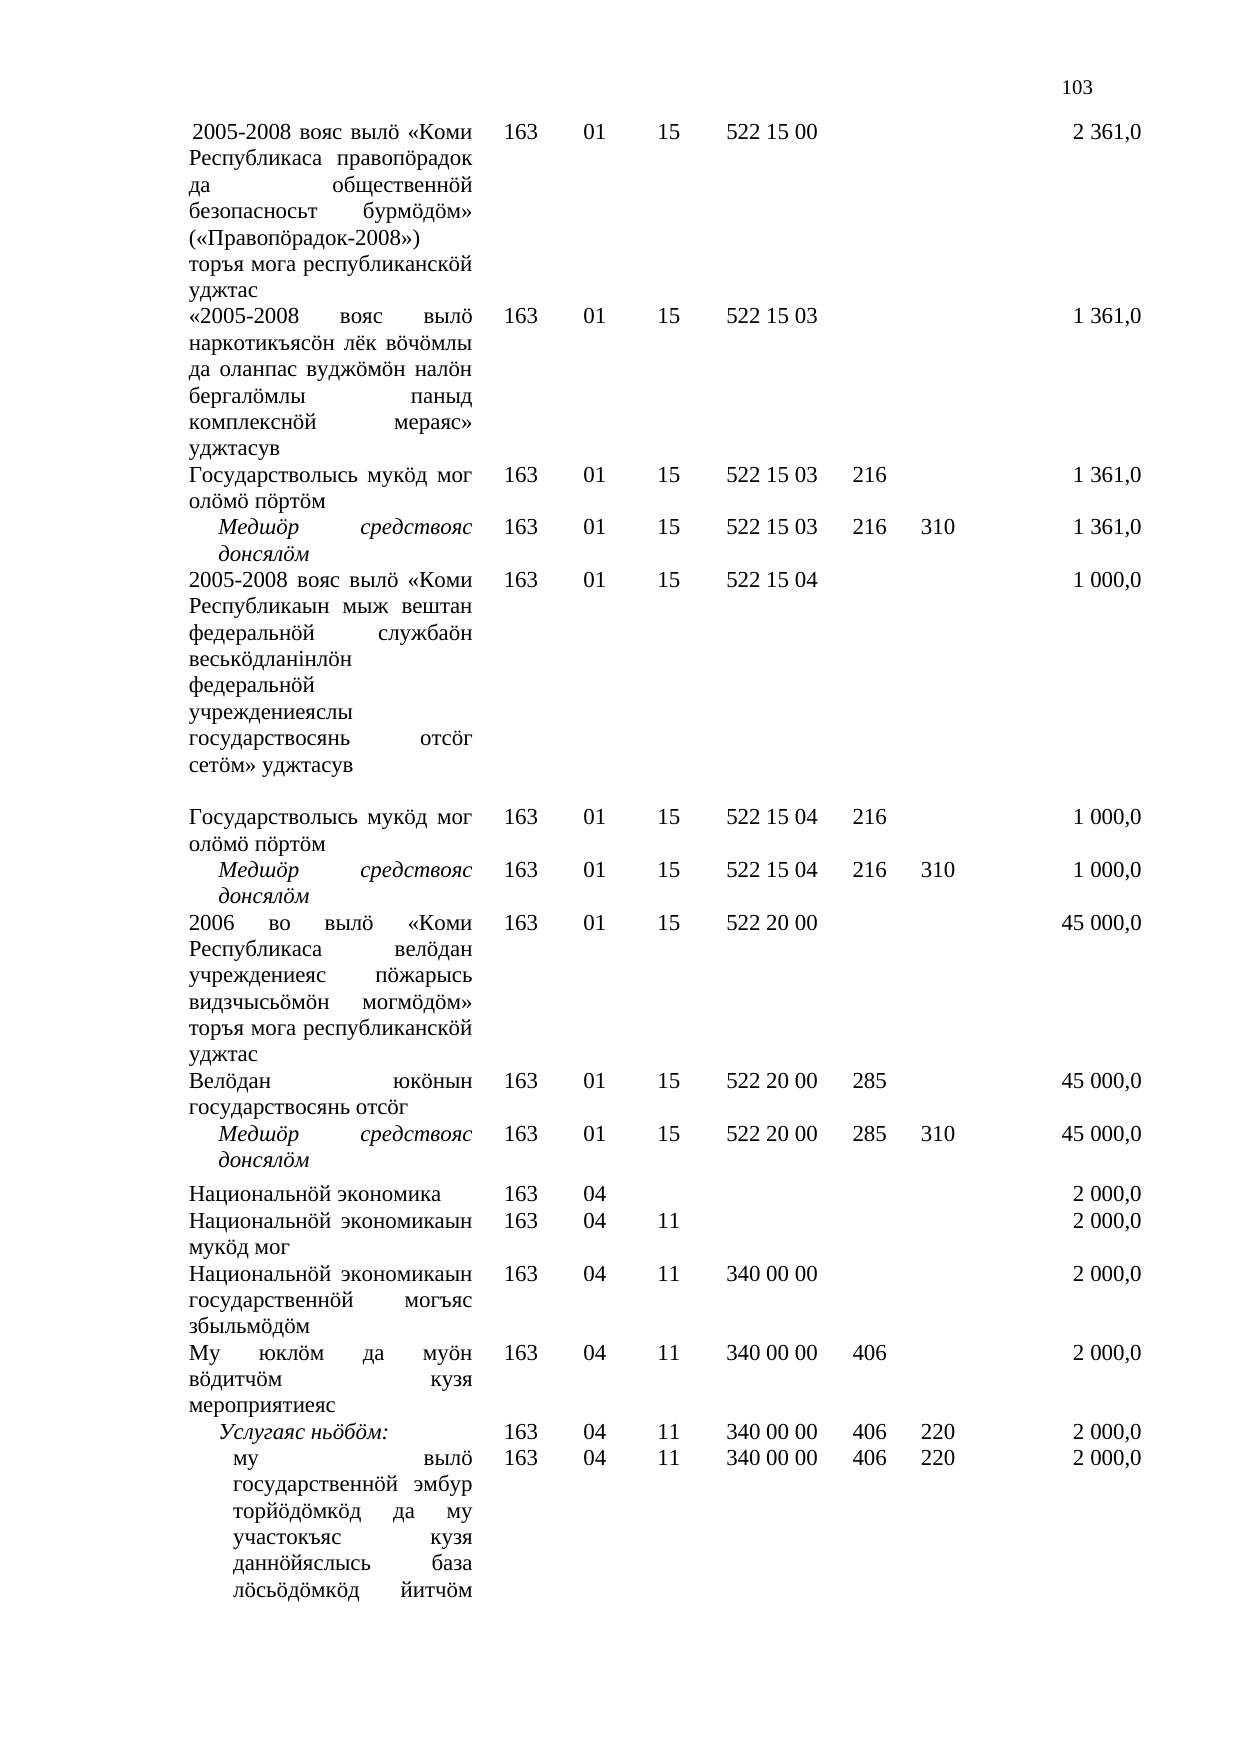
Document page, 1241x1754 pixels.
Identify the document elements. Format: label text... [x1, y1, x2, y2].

table_cell 04 [558, 1260, 631, 1339]
table_cell 163 [484, 1207, 558, 1259]
table_cell 522 15 03 [705, 461, 838, 513]
table_cell 04 [558, 1339, 631, 1418]
table_cell 340 00 00 [705, 1339, 838, 1418]
table_cell Услугаяс ньöбöм: [177, 1418, 484, 1444]
table_cell [901, 1339, 974, 1418]
table_cell 11 [631, 1260, 705, 1339]
table_cell 522 20 00 [705, 1120, 838, 1181]
table_cell 522 15 03 [705, 514, 838, 566]
table_cell 04 [558, 1444, 631, 1602]
table_cell [901, 461, 974, 513]
table_cell 11 [631, 1418, 705, 1444]
table_cell Медшöр средствояс донсялöм [177, 514, 484, 566]
table_cell [838, 566, 901, 803]
table_cell 310 [901, 856, 974, 909]
table_cell 45 000,0 [975, 1067, 1153, 1119]
table_cell 2 361,0 [975, 118, 1153, 303]
table_cell 1 361,0 [975, 514, 1153, 566]
table_cell 163 [484, 803, 558, 856]
table_cell 522 15 04 [705, 803, 838, 856]
table_cell 1 000,0 [975, 803, 1153, 856]
table_cell 522 15 04 [705, 856, 838, 909]
table_cell [838, 303, 901, 461]
table_cell [838, 1181, 901, 1207]
table_cell 15 [631, 118, 705, 303]
table_cell 04 [558, 1207, 631, 1259]
table_cell 04 [558, 1181, 631, 1207]
table_cell 522 15 04 [705, 566, 838, 803]
table_cell 15 [631, 909, 705, 1067]
table_cell 163 [484, 909, 558, 1067]
table_cell 45 000,0 [975, 909, 1153, 1067]
table_cell Национальнöй экономикаын государственнöй могъяс збыльмöдöм [177, 1260, 484, 1339]
table_cell [705, 1181, 838, 1207]
table_cell 406 [838, 1339, 901, 1418]
table_cell 1 361,0 [975, 303, 1153, 461]
table_cell 2 000,0 [975, 1444, 1153, 1602]
table_cell 01 [558, 566, 631, 803]
table_cell 220 [901, 1444, 974, 1602]
table_cell 11 [631, 1339, 705, 1418]
table_cell «2005-2008 вояс вылö наркотикъясöн лёк вöчöмлы да оланпас вуджöмöн налöн бергалöмлы паныд комплекснöй мераяс» уджтасув [177, 303, 484, 461]
table_cell 01 [558, 514, 631, 566]
table_cell [901, 1067, 974, 1119]
table_cell 2 000,0 [975, 1418, 1153, 1444]
table_cell Государстволысь мукöд мог олöмö пöртöм [177, 461, 484, 513]
table_cell 163 [484, 1067, 558, 1119]
table_cell 11 [631, 1444, 705, 1602]
table_cell 163 [484, 1260, 558, 1339]
table_cell 15 [631, 856, 705, 909]
table_cell [901, 909, 974, 1067]
table_cell 310 [901, 514, 974, 566]
table_cell Национальнöй экономикаын мукöд мог [177, 1207, 484, 1259]
table_cell 310 [901, 1120, 974, 1181]
table_cell 01 [558, 909, 631, 1067]
table_cell 1 000,0 [975, 856, 1153, 909]
table_cell [838, 909, 901, 1067]
table_cell [901, 118, 974, 303]
table_cell му вылö государственнöй эмбур торйöдöмкöд да му участокъяс кузя даннöйяслысь база лöсьöдöмкöд йитчöм [177, 1444, 484, 1602]
table_cell 2 000,0 [975, 1260, 1153, 1339]
table_cell [705, 1207, 838, 1259]
table_cell [838, 1207, 901, 1259]
table_cell Государстволысь мукöд мог олöмö пöртöм [177, 803, 484, 856]
table_cell 340 00 00 [705, 1418, 838, 1444]
table_cell Национальнöй экономика [177, 1181, 484, 1207]
table_cell 216 [838, 514, 901, 566]
table_cell 15 [631, 461, 705, 513]
table_cell 2005-2008 вояс вылö «Коми Республикаса правопöрадок да общественнöй безопасносьт бурмöдöм» («Правопöрадок-2008») торъя мога республиканскöй уджтас [177, 118, 484, 303]
table_cell 2006 во вылö «Коми Республикаса велöдан учреждениеяс пöжарысь видзчысьöмöн могмöдöм» торъя мога республиканскöй уджтас [177, 909, 484, 1067]
table_cell [901, 1260, 974, 1339]
table_cell 2005-2008 вояс вылö «Коми Республикаын мыж вештан федеральнöй службаöн веськöдланiнлöн федеральнöй учреждениеяслы государствосянь отсöг сетöм» уджтасув [177, 566, 484, 803]
table_cell 45 000,0 [975, 1120, 1153, 1181]
table_cell 163 [484, 1339, 558, 1418]
table_cell 15 [631, 1067, 705, 1119]
table_cell 01 [558, 303, 631, 461]
table_cell [631, 1181, 705, 1207]
table_cell 15 [631, 566, 705, 803]
table_cell 285 [838, 1120, 901, 1181]
table_cell [838, 118, 901, 303]
table_cell 340 00 00 [705, 1260, 838, 1339]
table_cell 01 [558, 1120, 631, 1181]
table_cell 163 [484, 1418, 558, 1444]
table_cell 220 [901, 1418, 974, 1444]
table_cell 216 [838, 803, 901, 856]
table_cell 163 [484, 514, 558, 566]
table_cell 163 [484, 303, 558, 461]
table_cell 522 20 00 [705, 1067, 838, 1119]
table_cell 340 00 00 [705, 1444, 838, 1602]
table_cell 406 [838, 1418, 901, 1444]
table_cell 1 361,0 [975, 461, 1153, 513]
table_cell 11 [631, 1207, 705, 1259]
table_cell [901, 303, 974, 461]
table_cell 01 [558, 461, 631, 513]
table_cell [901, 803, 974, 856]
table_cell 216 [838, 856, 901, 909]
table_cell 522 15 03 [705, 303, 838, 461]
table_cell 15 [631, 514, 705, 566]
table_cell 01 [558, 118, 631, 303]
table_cell Му юклöм да муöн вöдитчöм кузя мероприятиеяс [177, 1339, 484, 1418]
table_cell 163 [484, 1444, 558, 1602]
table_cell 163 [484, 1120, 558, 1181]
table_cell [901, 1207, 974, 1259]
table_cell 163 [484, 566, 558, 803]
table_cell 2 000,0 [975, 1181, 1153, 1207]
table_cell 163 [484, 118, 558, 303]
table_cell 01 [558, 856, 631, 909]
table_cell 163 [484, 461, 558, 513]
table_cell 285 [838, 1067, 901, 1119]
table_cell 2 000,0 [975, 1207, 1153, 1259]
table_cell 163 [484, 1181, 558, 1207]
table_cell 522 15 00 [705, 118, 838, 303]
table_cell 2 000,0 [975, 1339, 1153, 1418]
table_cell [901, 1181, 974, 1207]
table_cell Медшöр средствояс донсялöм [177, 1120, 484, 1181]
table_cell 15 [631, 303, 705, 461]
table_cell [838, 1260, 901, 1339]
table_cell 01 [558, 1067, 631, 1119]
table_cell 04 [558, 1418, 631, 1444]
table_cell 522 20 00 [705, 909, 838, 1067]
table_cell 406 [838, 1444, 901, 1602]
table_cell [901, 566, 974, 803]
table_cell 01 [558, 803, 631, 856]
table_cell 15 [631, 1120, 705, 1181]
table_cell Медшöр средствояс донсялöм [177, 856, 484, 909]
table_cell 1 000,0 [975, 566, 1153, 803]
table_cell 15 [631, 803, 705, 856]
table_cell 163 [484, 856, 558, 909]
table_cell 216 [838, 461, 901, 513]
table_cell Велöдан юкöнын государствосянь отсöг [177, 1067, 484, 1119]
